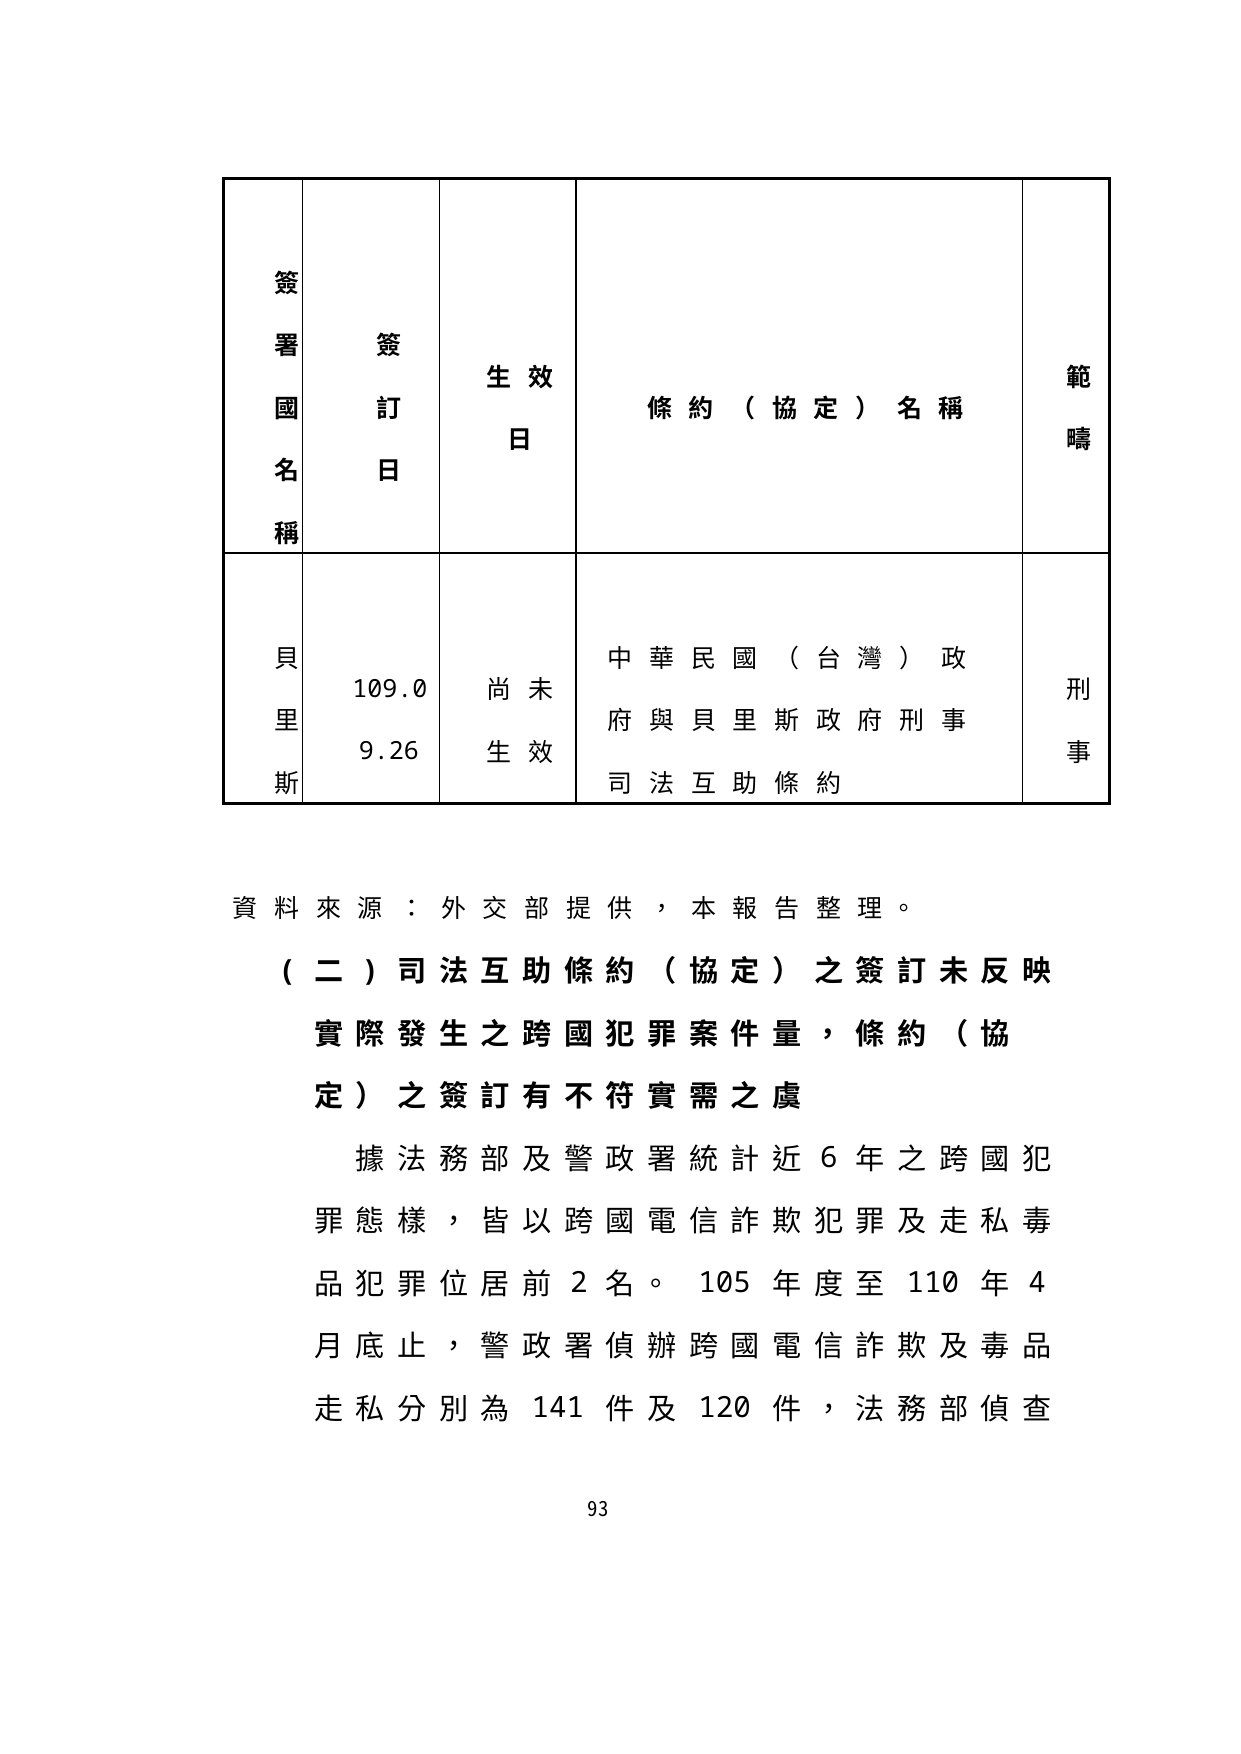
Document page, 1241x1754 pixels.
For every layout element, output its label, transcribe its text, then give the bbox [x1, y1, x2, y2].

text (二)司法互助條約（協定）之簽訂未反映實際發生之跨國犯罪案件量，條約（協定）之簽訂有不符實需之虞 [242, 927, 1058, 1115]
table_header 範疇 [1023, 180, 1108, 552]
table_header 生效日 [440, 180, 575, 552]
table_header 簽署國名稱 [225, 180, 302, 552]
table_cell 尚未生效 [440, 554, 575, 802]
table_cell 貝里斯 [225, 554, 302, 802]
text 據法務部及警政署統計近6年之跨國犯罪態樣，皆以跨國電信詐欺犯罪及走私毒品犯罪位居前2名。105年度至110年4月底止，警政署偵辦跨國電信詐欺及毒品走私分別為141件及120件，法務部偵查 [271, 1115, 1058, 1427]
table_header 條約（協定）名稱 [577, 180, 1022, 552]
table_header 簽訂日 [303, 180, 439, 552]
table_cell 刑事 [1023, 554, 1108, 802]
table_cell 109.09.26 [303, 554, 439, 802]
table_cell 中華民國（台灣）政府與貝里斯政府刑事司法互助條約 [577, 554, 1022, 802]
text 資料來源：外交部提供，本報告整理。 [212, 865, 1058, 927]
